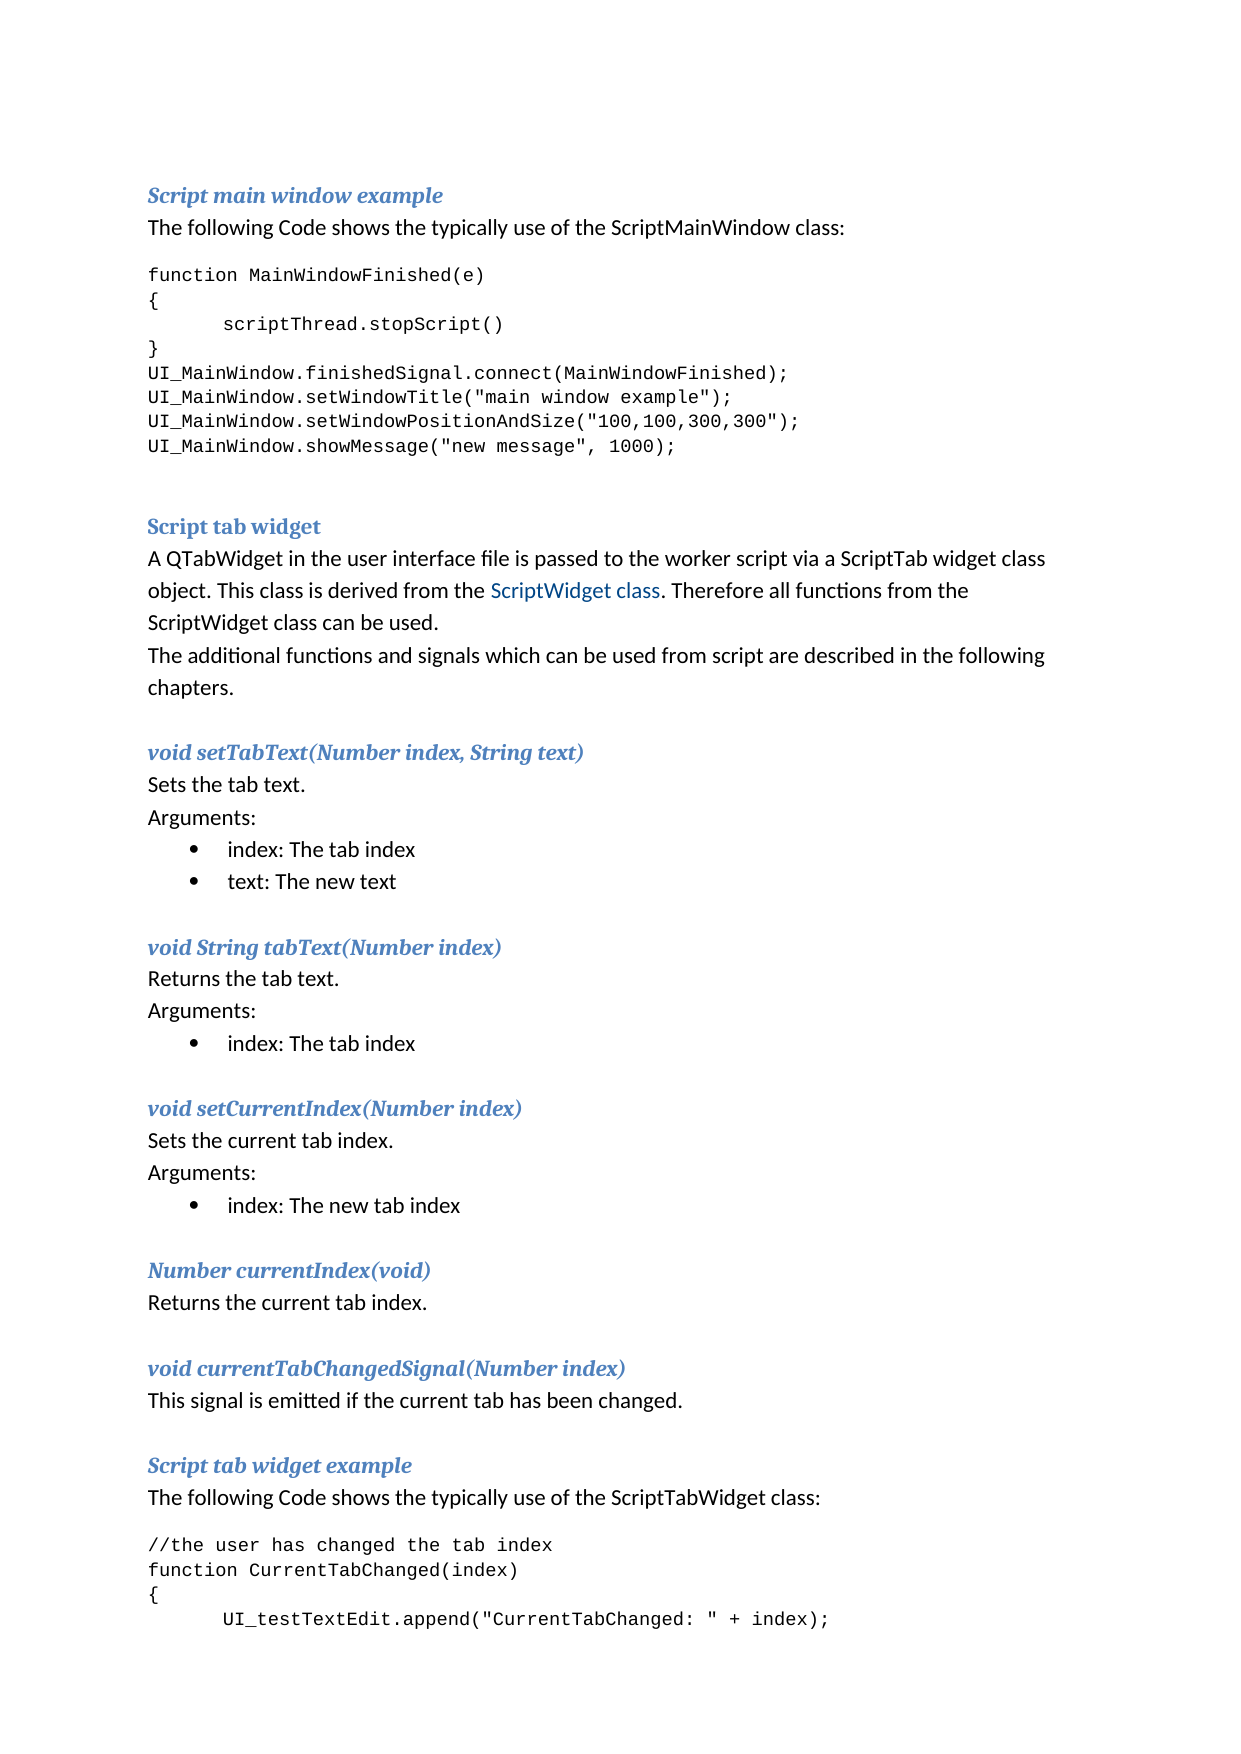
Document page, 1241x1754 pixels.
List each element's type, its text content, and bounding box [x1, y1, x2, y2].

text Returns the current tab index. [148, 1288, 1093, 1316]
list index: The tab index [190, 1029, 1093, 1057]
text This signal is emitted if the current tab has been changed. [148, 1386, 1093, 1414]
subtitle Script tab widget example [148, 1453, 1093, 1479]
text UI_MainWindow.setWindowTitle("main window example"); [148, 388, 1093, 409]
text Sets the current tab index. [148, 1126, 1093, 1154]
text Arguments: [148, 1158, 1093, 1187]
subtitle void String tabText(Number index) [148, 934, 1093, 961]
text Arguments: [148, 997, 1093, 1025]
text Returns the tab text. [148, 964, 1093, 992]
list text: The new text [190, 867, 1093, 895]
text A QTabWidget in the user interface file is passed to the worker script via a ScriptTab widget class object. This class is derived from the ScriptWidget class. Therefore all functions from the ScriptWidget class can be used. [148, 544, 1093, 637]
text The following Code shows the typically use of the ScriptTabWidget class: [148, 1483, 1093, 1511]
list index: The new tab index [190, 1191, 1093, 1219]
subtitle void setTabText(Number index, String text) [148, 740, 1093, 767]
text function MainWindowFinished(e) [148, 266, 1093, 287]
text //the user has changed the tab index [148, 1536, 1093, 1557]
subtitle Number currentIndex(void) [148, 1258, 1093, 1284]
text UI_testTextEdit.append("CurrentTabChanged: " + index); [148, 1609, 1093, 1631]
text UI_MainWindow.setWindowPositionAndSize("100,100,300,300"); [148, 412, 1093, 433]
subtitle void setCurrentIndex(Number index) [148, 1096, 1093, 1122]
subtitle Script main window example [148, 183, 1093, 209]
text The following Code shows the typically use of the ScriptMainWindow class: [148, 213, 1093, 241]
subtitle void currentTabChangedSignal(Number index) [148, 1356, 1093, 1382]
text Arguments: [148, 803, 1093, 831]
text The additional functions and signals which can be used from script are described in the following chapters. [148, 641, 1093, 701]
text { [148, 290, 1093, 312]
list index: The tab index [190, 835, 1093, 863]
text function CurrentTabChanged(index) [148, 1561, 1093, 1582]
text scriptThread.stopScript() [148, 315, 1093, 336]
text } [148, 339, 1093, 360]
text { [148, 1585, 1093, 1606]
subtitle Script tab widget [148, 514, 1093, 540]
text Sets the tab text. [148, 770, 1093, 798]
text UI_MainWindow.showMessage("new message", 1000); [148, 437, 1093, 458]
text UI_MainWindow.finishedSignal.connect(MainWindowFinished); [148, 363, 1093, 385]
